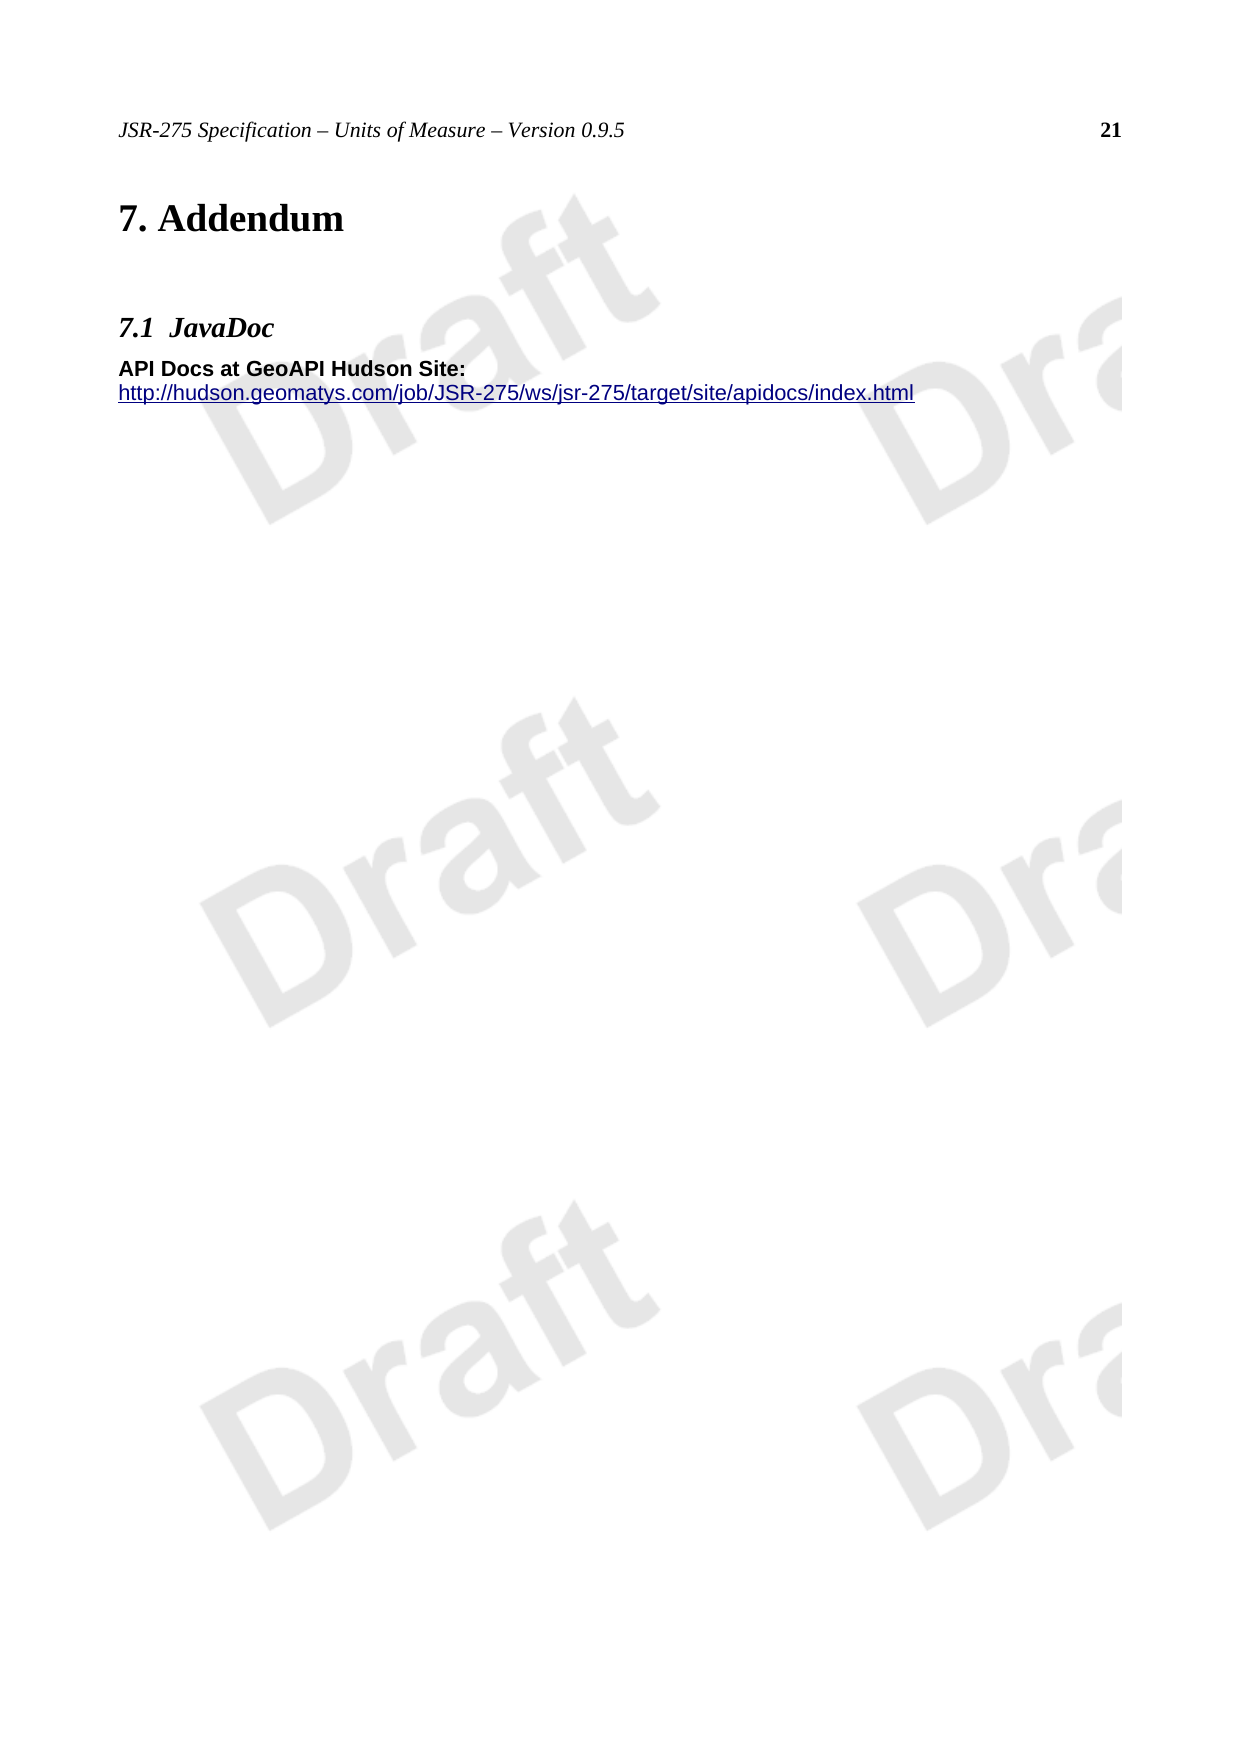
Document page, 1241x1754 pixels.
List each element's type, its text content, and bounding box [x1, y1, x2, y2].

picture [118, 117, 1122, 197]
picture [118, 344, 1122, 356]
picture [118, 405, 1122, 1636]
subtitle JavaDoc [118, 312, 1122, 344]
subtitle Addendum [118, 197, 1122, 240]
text API Docs at GeoAPI Hudson Site: http://hudson.geomatys.com/job/JSR-275/ws/jsr-275/target/site/apidocs/index.html [118, 356, 1122, 405]
picture [118, 240, 1122, 312]
